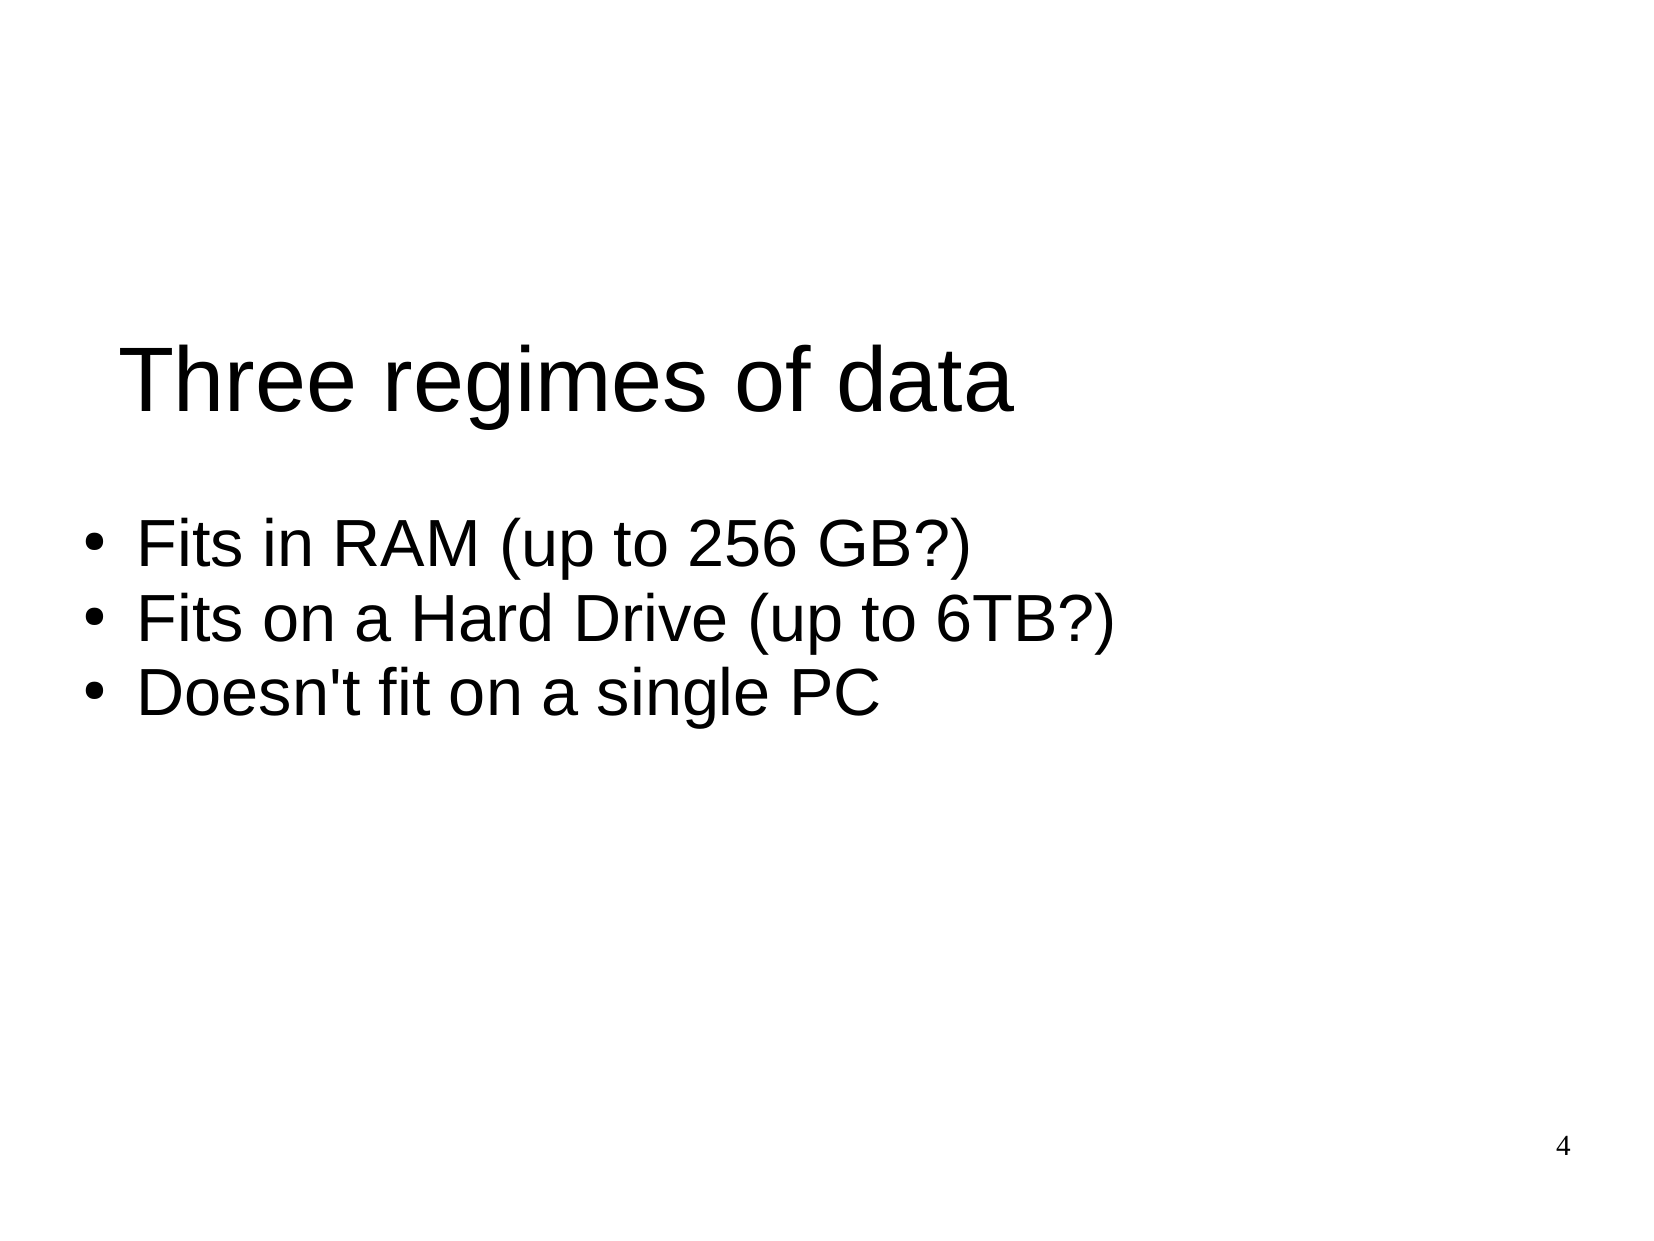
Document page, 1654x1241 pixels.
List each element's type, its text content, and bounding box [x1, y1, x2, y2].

subtitle Three regimes of data Fits in RAM (up to 256 GB?) Fits on a Hard Drive (up to 6TB?) Doesn't fit on a single PC [82, 49, 1606, 1010]
